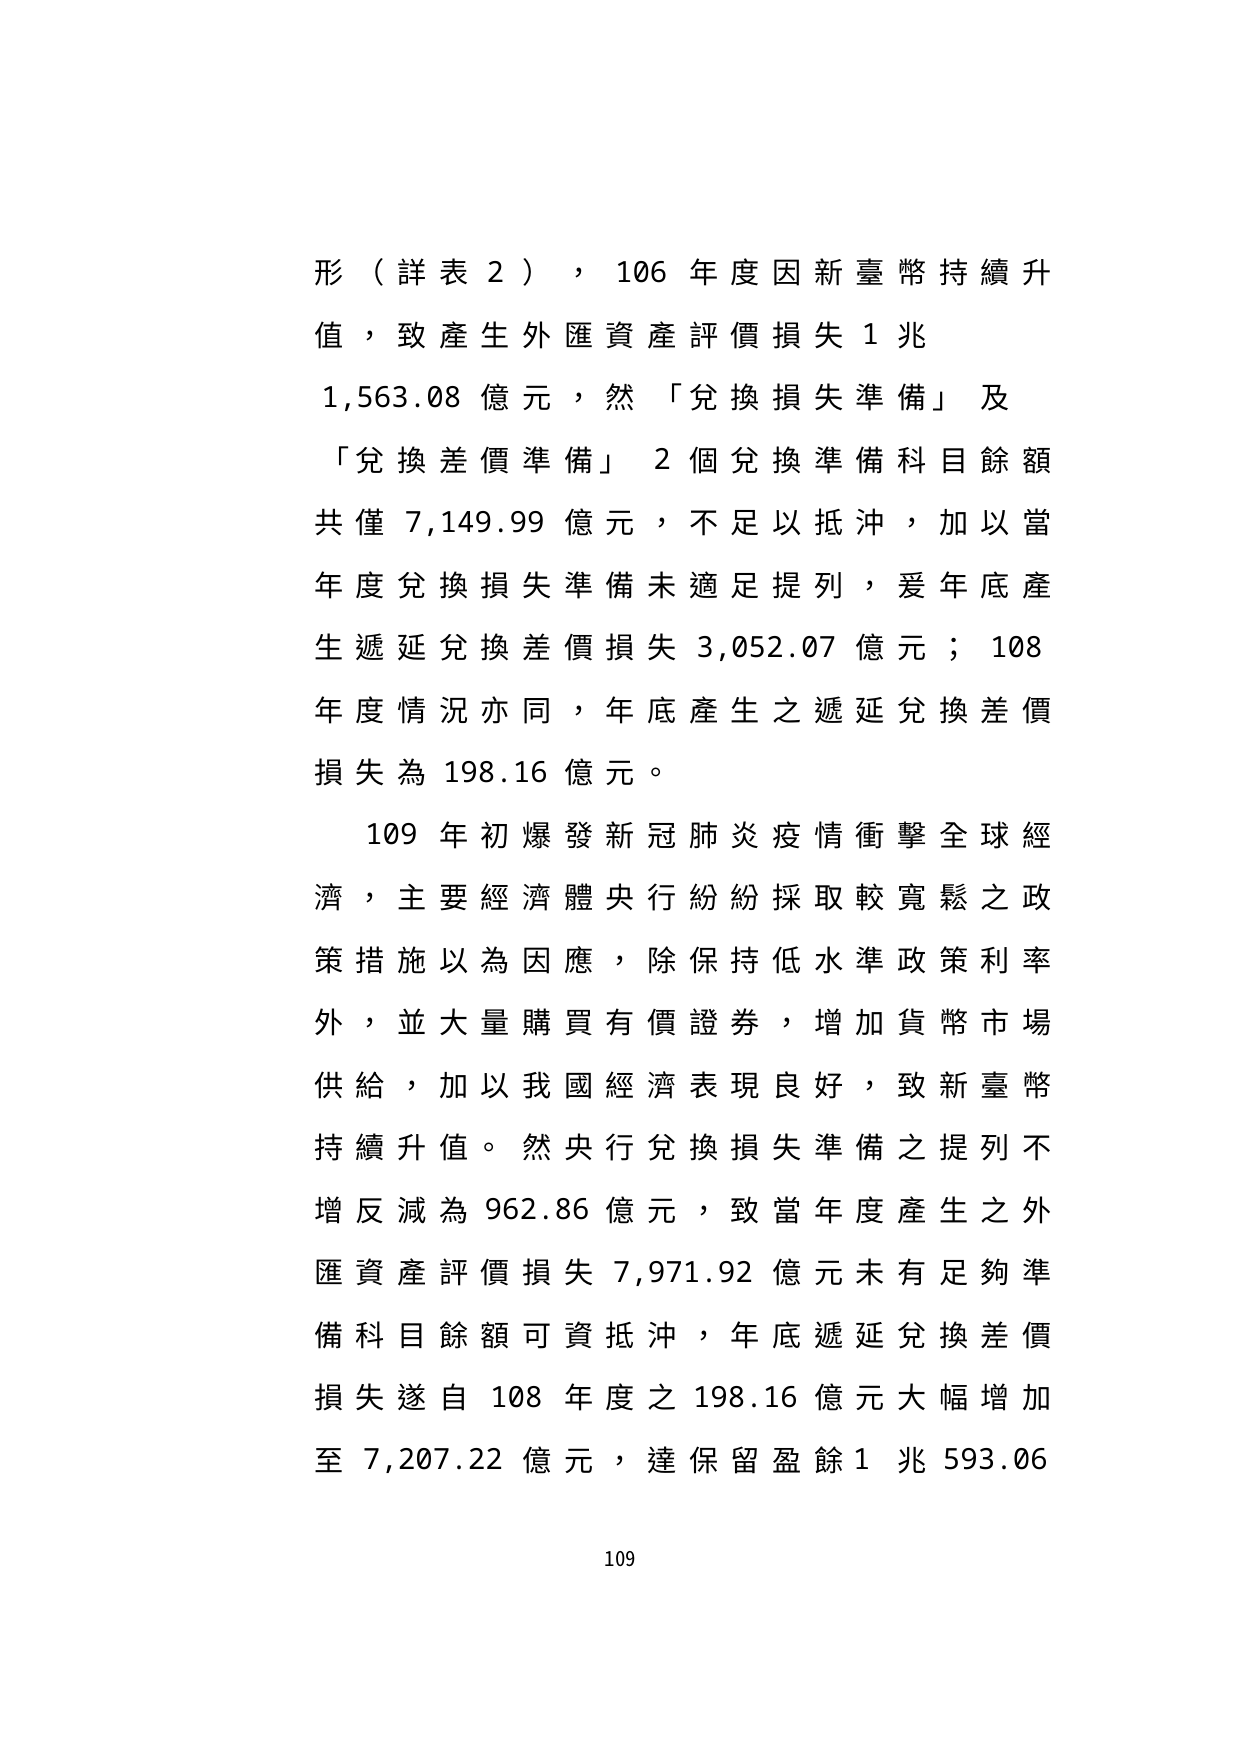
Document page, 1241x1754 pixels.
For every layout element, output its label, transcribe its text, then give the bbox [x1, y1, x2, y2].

text 109年初爆發新冠肺炎疫情衝擊全球經濟，主要經濟體央行紛紛採取較寬鬆之政策措施以為因應，除保持低水準政策利率外，並大量購買有價證券，增加貨幣市場供給，加以我國經濟表現良好，致新臺幣持續升值。然央行兌換損失準備之提列不增反減為962.86億元，致當年度產生之外匯資產評價損失7,971.92億元未有足夠準備科目餘額可資抵沖，年底遞延兌換差價損失遂自108年度之198.16億元大幅增加至7,207.22億元，達保留盈餘1 兆593.06 [271, 792, 1058, 1479]
text 形（詳表2），106年度因新臺幣持續升值，致產生外匯資產評價損失1兆1,563.08億元，然「兌換損失準備」及「兌換差價準備」2個兌換準備科目餘額共僅7,149.99億元，不足以抵沖，加以當年度兌換損失準備未適足提列，爰年底產生遞延兌換差價損失3,052.07億元；108年度情況亦同，年底產生之遞延兌換差價損失為198.16億元。 [271, 229, 1058, 792]
